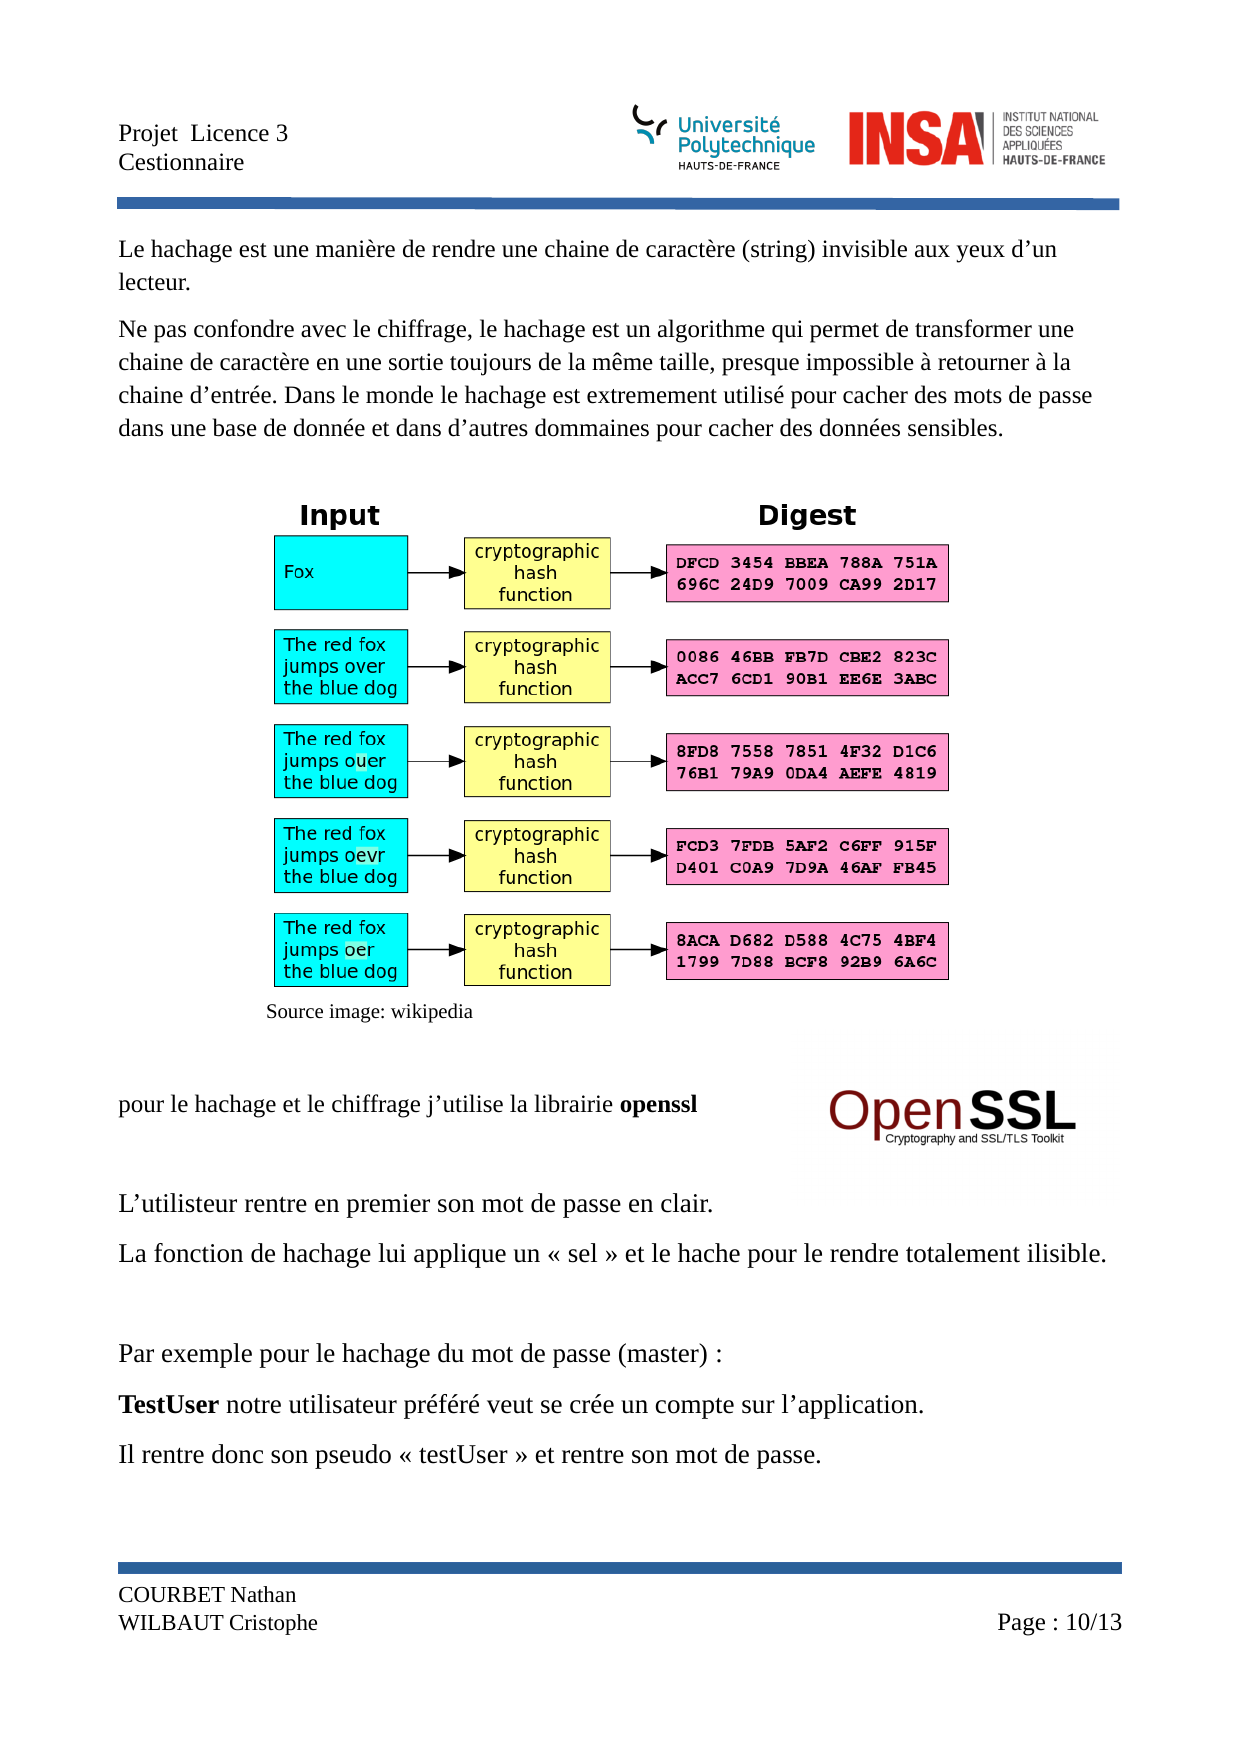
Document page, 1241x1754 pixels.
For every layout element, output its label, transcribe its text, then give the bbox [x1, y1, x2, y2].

text Source image: wikipedia [266, 999, 1122, 1023]
picture [262, 492, 960, 998]
picture [790, 1029, 1120, 1206]
text Par exemple pour le hachage du mot de passe (master) : [118, 1338, 1122, 1369]
text TestUser notre utilisateur préféré veut se crée un compte sur l’application. [118, 1388, 1122, 1419]
picture [622, 94, 825, 181]
text Ne pas confondre avec le chiffrage, le hachage est un algorithme qui permet de transformer une chaine de caractère en une sortie toujours de la même taille, presque impossible à retourner à la chaine d’entrée. Dans le monde le hachage est extremement utilisé pour cacher des mots de passe dans une base de donnée et dans d’autres dommaines pour cacher des données sensibles. [118, 314, 1122, 442]
text Le hachage est une manière de rendre une chaine de caractère (string) invisible aux yeux d’un lecteur. [118, 234, 1122, 296]
picture [832, 96, 1113, 180]
text Il rentre donc son pseudo « testUser » et rentre son mot de passe. [118, 1438, 1122, 1469]
text L’utilisteur rentre en premier son mot de passe en clair. [118, 1187, 1122, 1218]
text pour le hachage et le chiffrage j’utilise la librairie openssl [118, 1089, 790, 1117]
text La fonction de hachage lui applique un « sel » et le hache pour le rendre totalement ilisible. [118, 1237, 1122, 1268]
